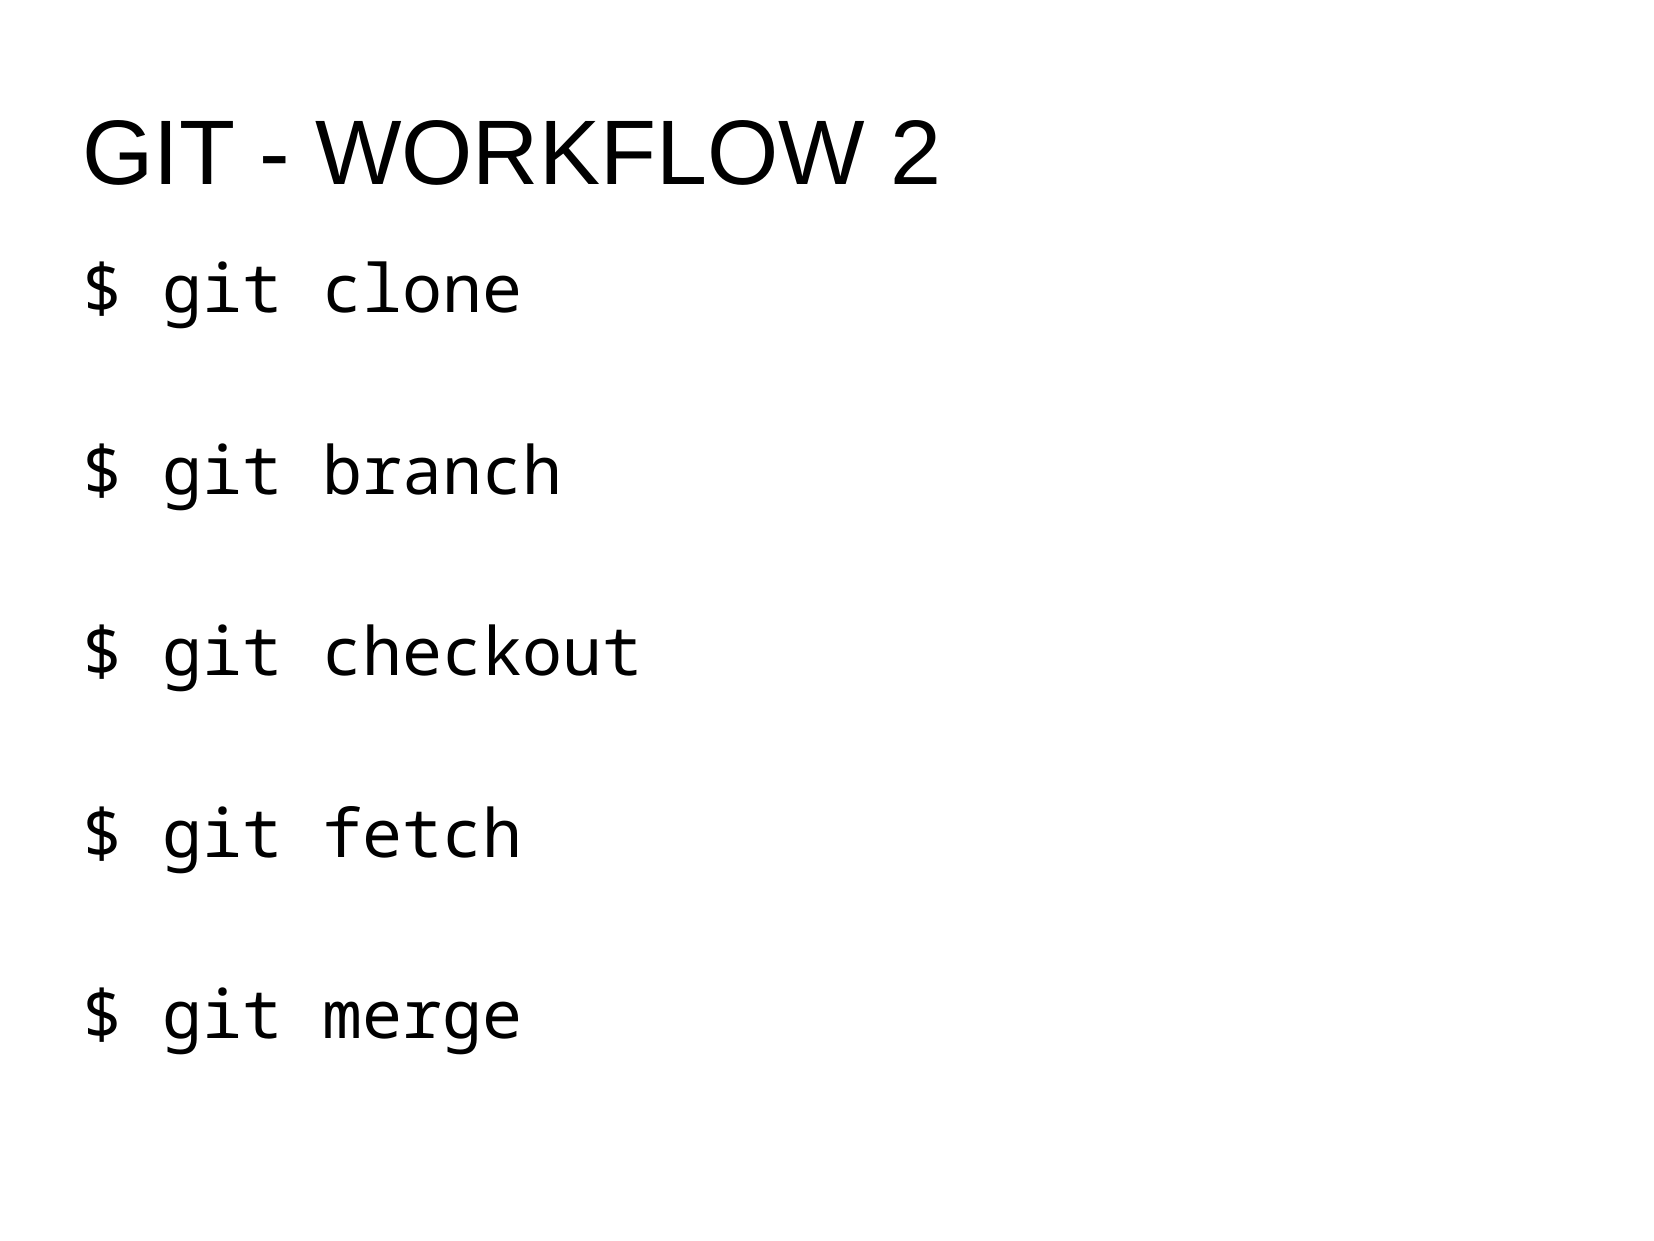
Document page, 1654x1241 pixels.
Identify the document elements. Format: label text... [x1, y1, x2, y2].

title GIT - WORKFLOW 2 [82, 49, 1571, 257]
text_box [82, 290, 1571, 1025]
